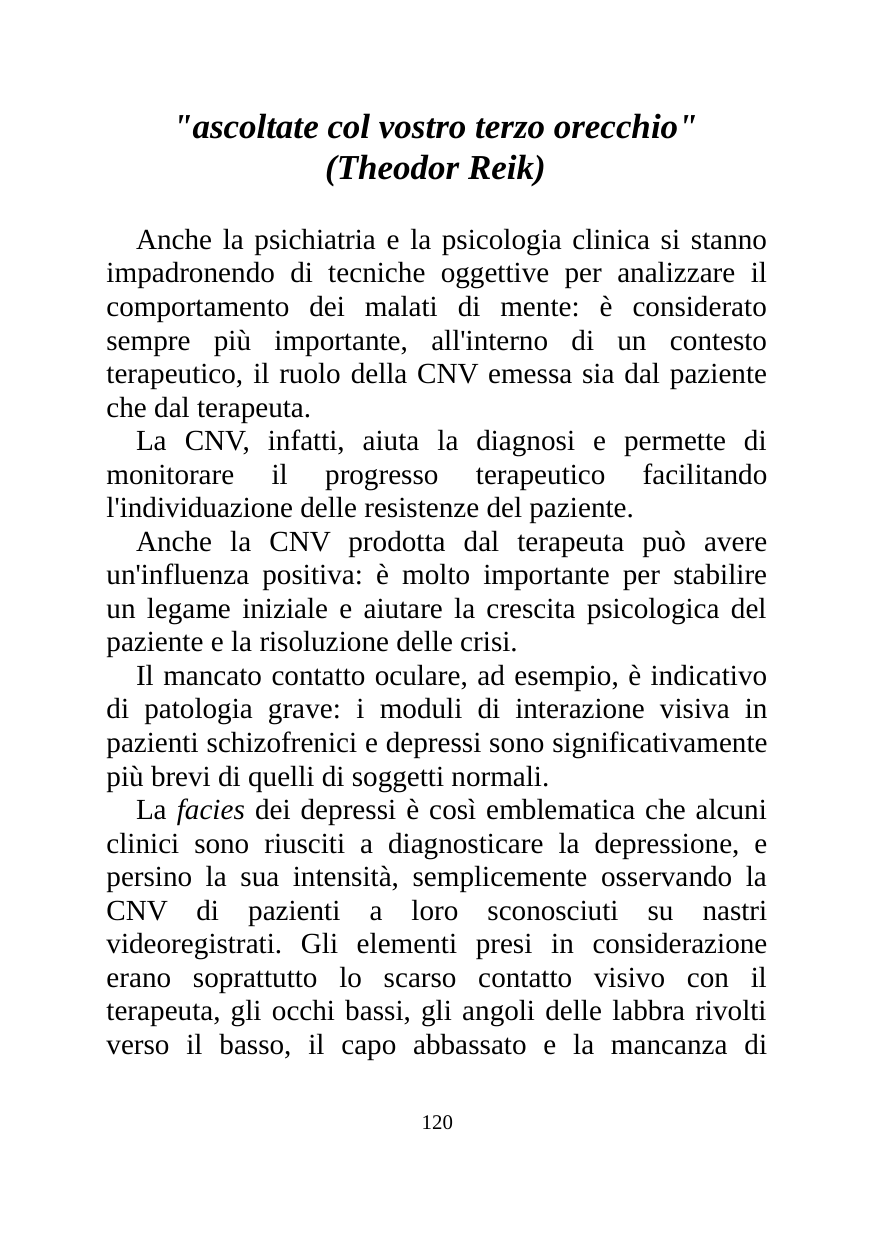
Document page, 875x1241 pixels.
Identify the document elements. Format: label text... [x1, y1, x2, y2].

text Il mancato contatto oculare, ad esempio, è indicativo di patologia grave: i moduli di interazione visiva in pazienti schizofrenici e depressi sono significativamente più brevi di quelli di soggetti normali. [106, 658, 768, 792]
text La facies dei depressi è così emblematica che alcuni clinici sono riusciti a diagnosticare la depressione, e persino la sua intensità, semplicemente osservando la CNV di pazienti a loro sconosciuti su nastri videoregistrati. Gli elementi presi in considerazione erano soprattutto lo scarso contatto visivo con il terapeuta, gli occhi bassi, gli angoli delle labbra rivolti verso il basso, il capo abbassato e la mancanza di [106, 792, 768, 1061]
text La CNV, infatti, aiuta la diagnosi e permette di monitorare il progresso terapeutico facilitando l'individuazione delle resistenze del paziente. [106, 423, 768, 524]
text Anche la psichiatria e la psicologia clinica si stanno impadronendo di tecniche oggettive per analizzare il comportamento dei malati di mente: è considerato sempre più importante, all'interno di un contesto terapeutico, il ruolo della CNV emessa sia dal paziente che dal terapeuta. [106, 222, 768, 423]
text Anche la CNV prodotta dal terapeuta può avere un'influenza positiva: è molto importante per stabilire un legame iniziale e aiutare la crescita psicologica del paziente e la risoluzione delle crisi. [106, 524, 768, 658]
subtitle "ascoltate col vostro terzo orecchio" (Theodor Reik) [106, 106, 768, 187]
